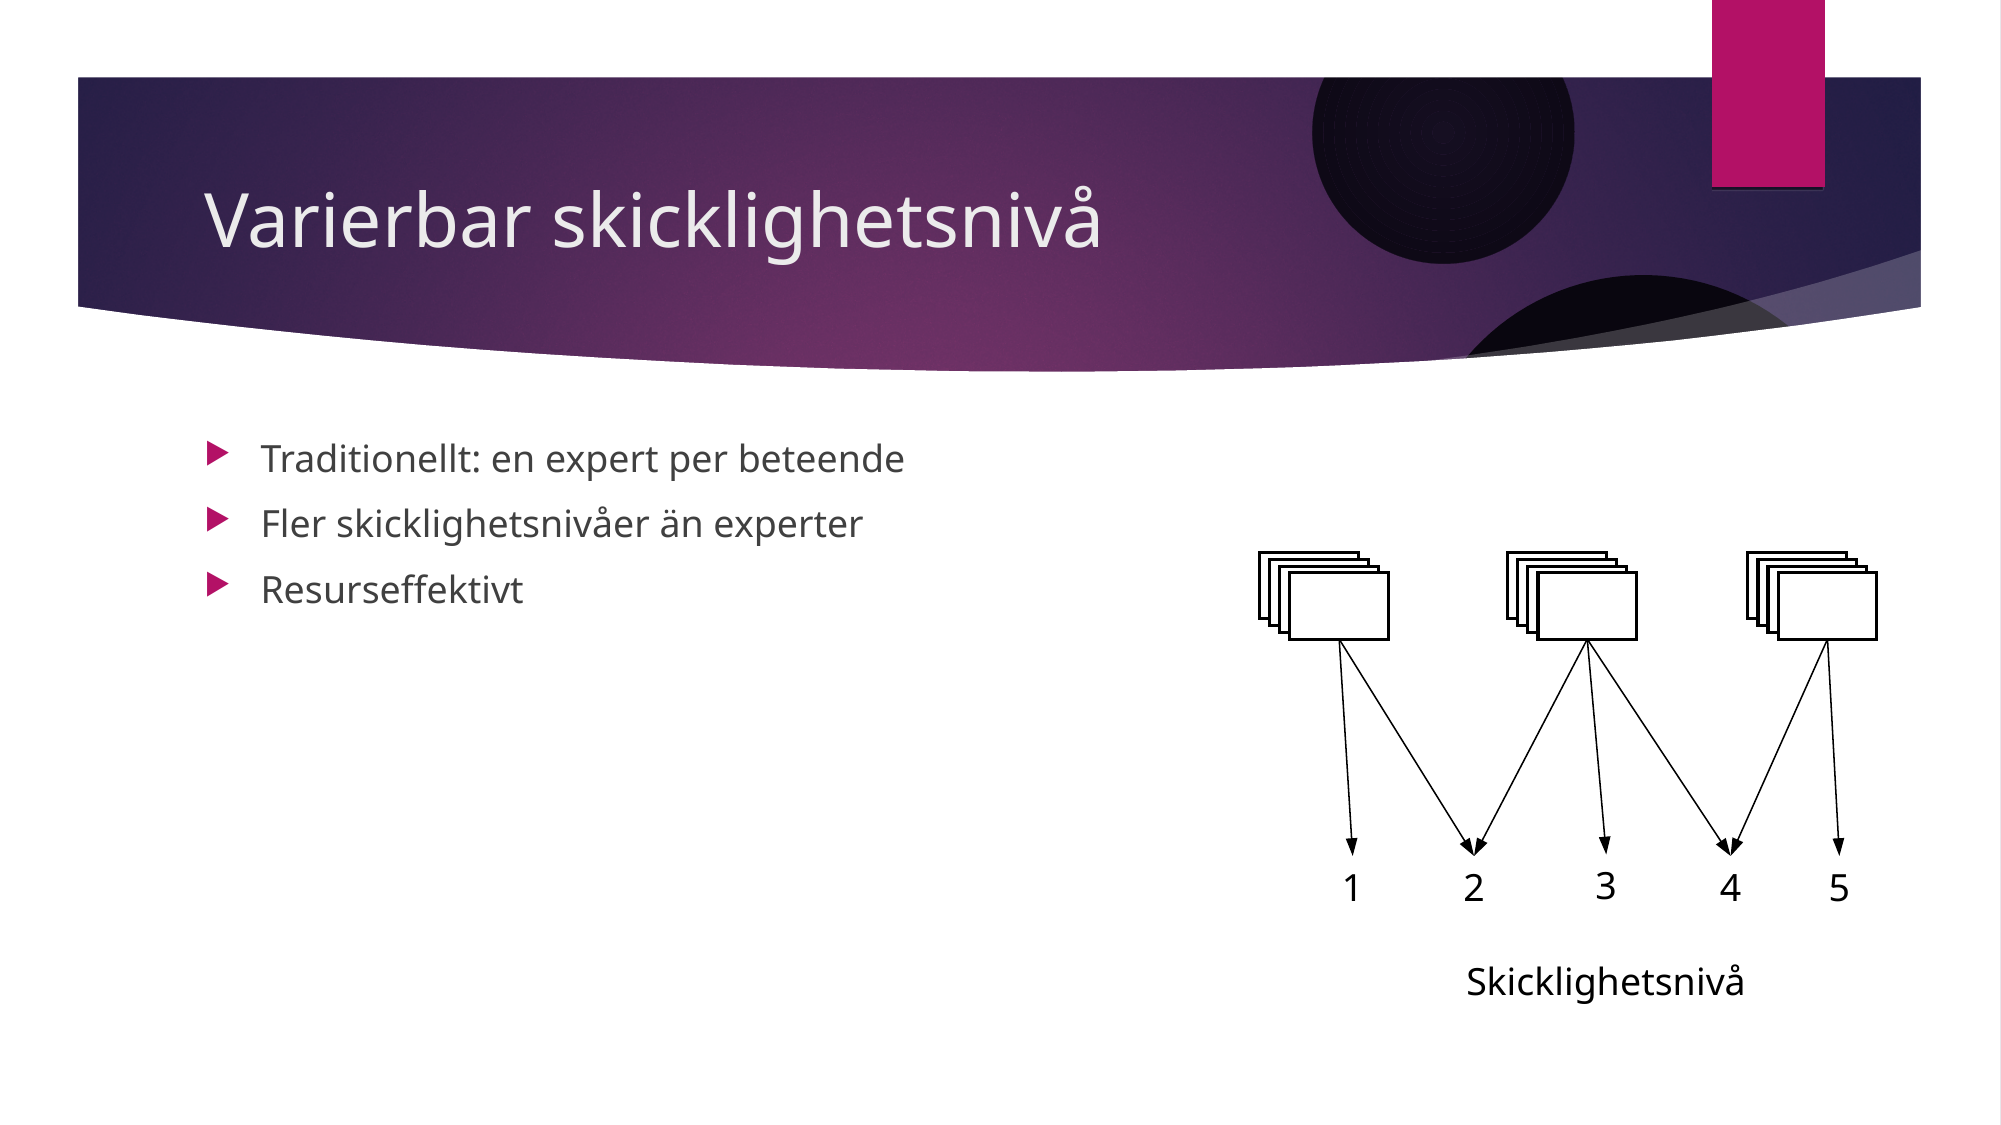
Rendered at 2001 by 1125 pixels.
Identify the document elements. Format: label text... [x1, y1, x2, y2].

text_box 1 [1329, 855, 1377, 917]
text_box Skicklighetsnivå [1282, 950, 1931, 1011]
text_box 5 [1812, 855, 1867, 919]
text_box 3 [1578, 854, 1634, 917]
text_box 4 [1703, 855, 1758, 919]
text_box [1508, 553, 1637, 639]
text_box [1259, 553, 1389, 639]
title Varierbar skicklighetsnivå [189, 159, 1627, 276]
text_box [1748, 553, 1877, 639]
text_box 2 [1446, 855, 1502, 919]
list Traditionellt: en expert per beteende Fler skicklighetsnivåer än experter Resurseffektivt [189, 427, 1638, 988]
